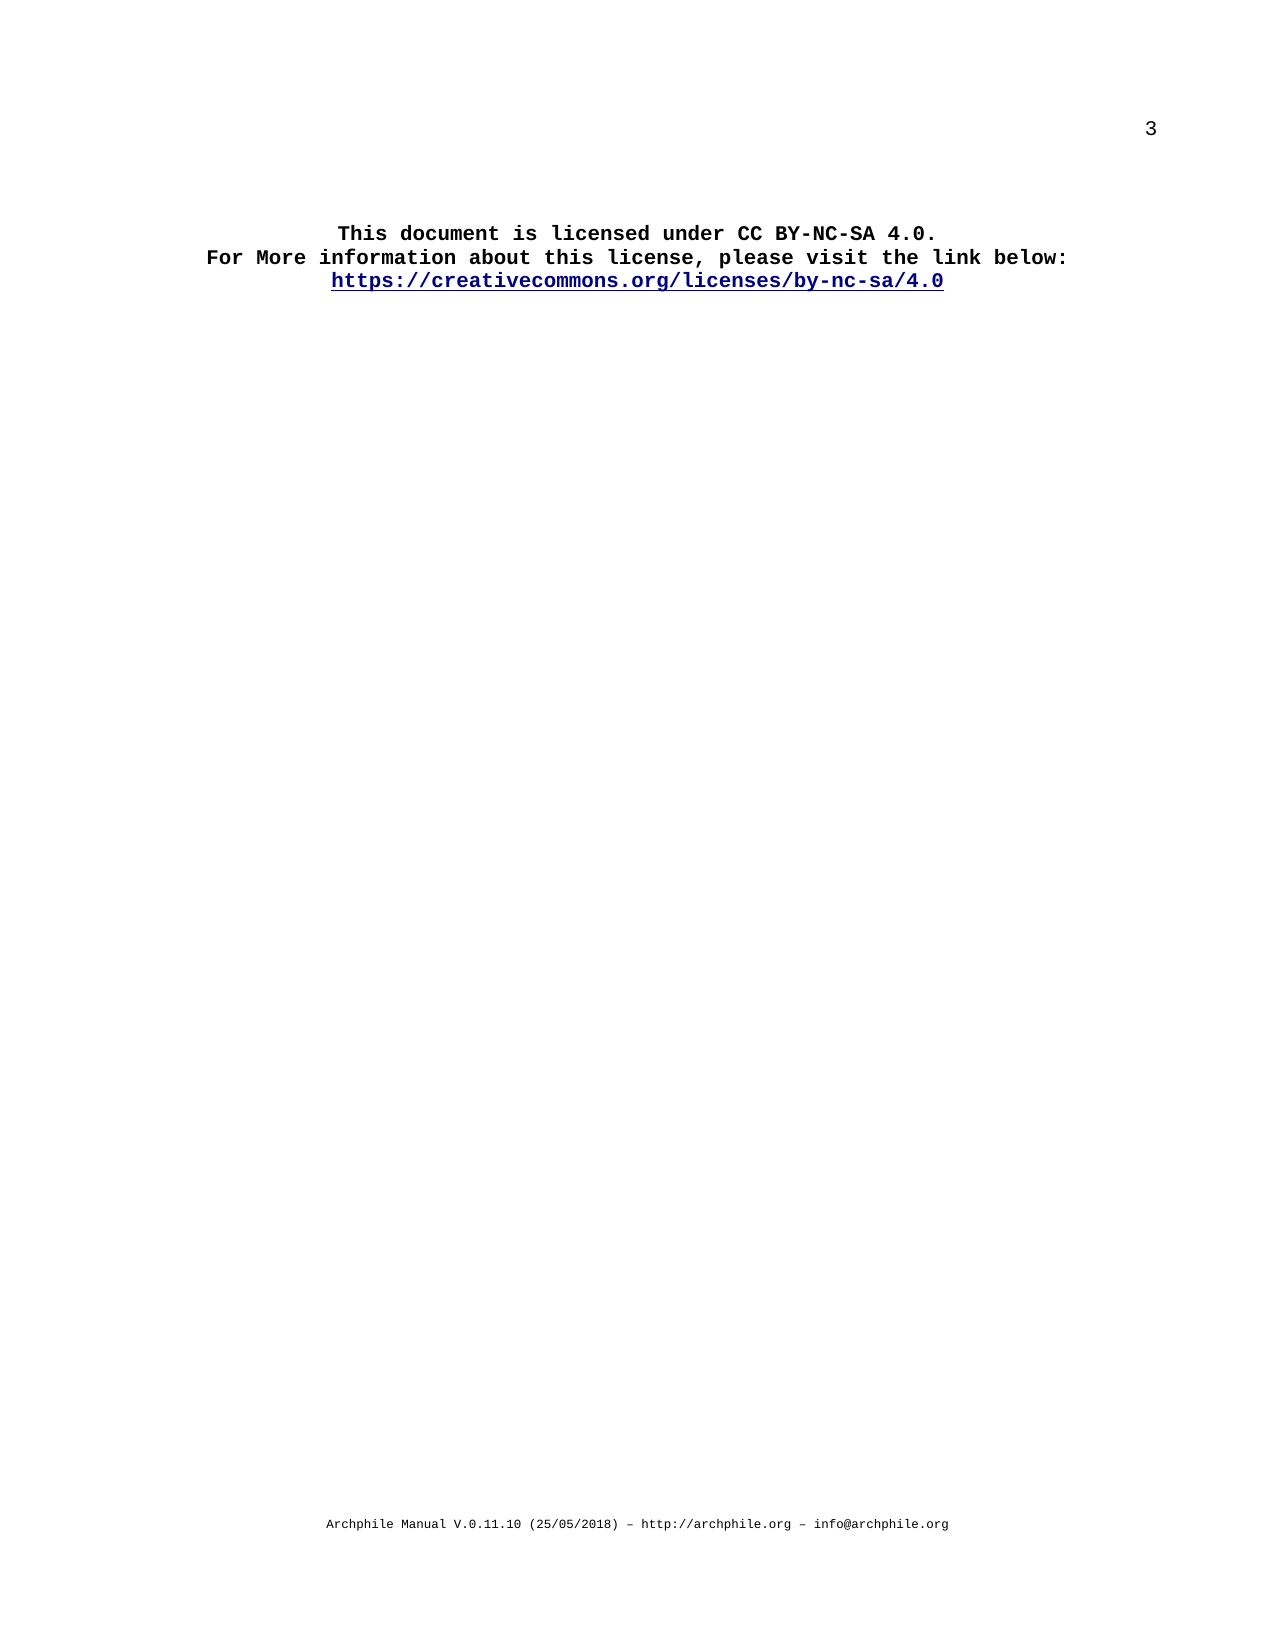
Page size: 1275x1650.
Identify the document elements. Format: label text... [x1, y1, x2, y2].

text For More information about this license, please visit the link below: [118, 247, 1157, 270]
text https://creativecommons.org/licenses/by-nc-sa/4.0 [118, 270, 1157, 294]
text This document is licensed under CC BY-NC-SA 4.0. [118, 223, 1157, 247]
